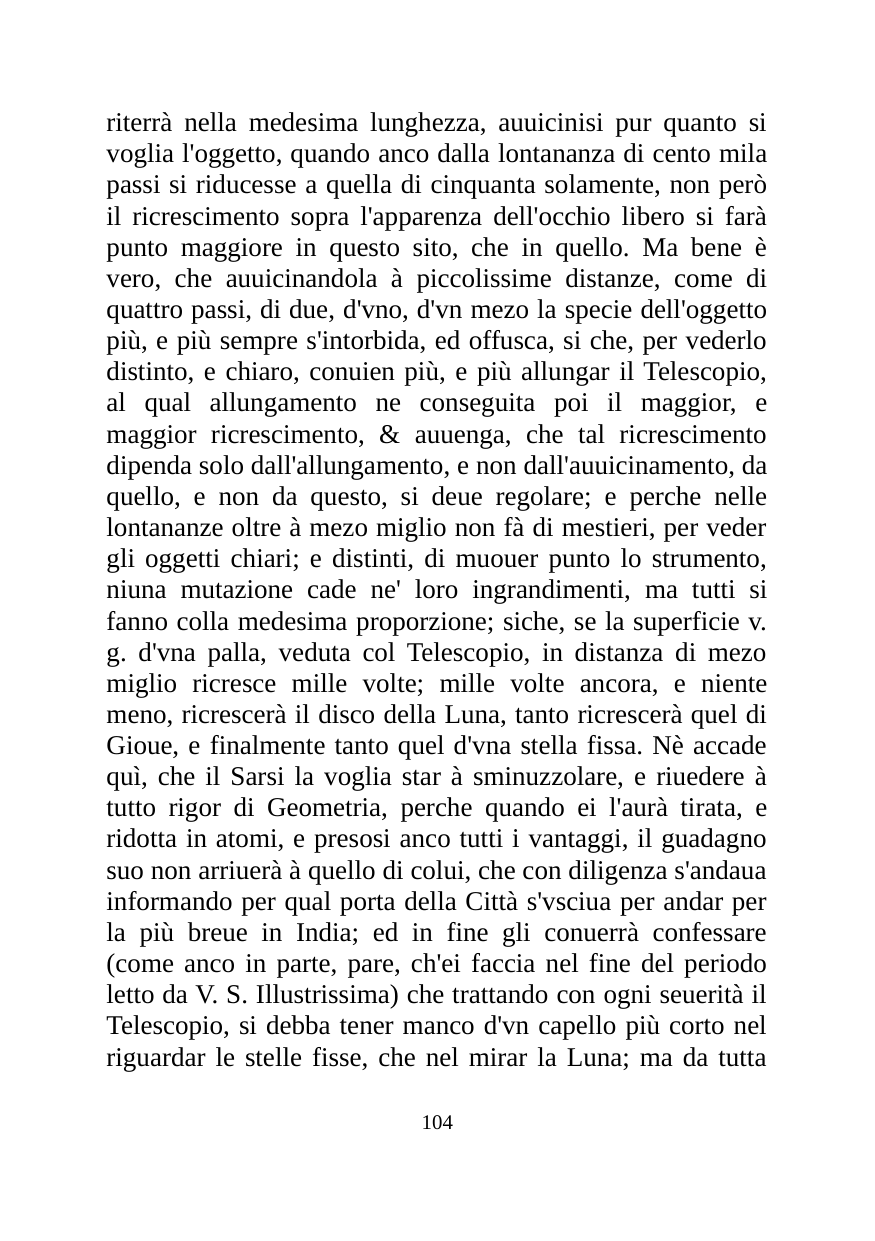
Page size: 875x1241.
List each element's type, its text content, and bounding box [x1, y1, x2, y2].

text riterrà nella medesima lunghezza, auuicinisi pur quanto si voglia l'oggetto, quando anco dalla lontananza di cento mila passi si riducesse a quella di cinquanta solamente, non però il ricrescimento sopra l'apparenza dell'occhio libero si farà punto maggiore in questo sito, che in quello. Ma bene è vero, che auuicinandola à piccolissime distanze, come di quattro passi, di due, d'vno, d'vn mezo la specie dell'oggetto più, e più sempre s'intorbida, ed offusca, si che, per vederlo distinto, e chiaro, conuien più, e più allungar il Telescopio, al qual allungamento ne conseguita poi il maggior, e maggior ricrescimento, & auuenga, che tal ricrescimento dipenda solo dall'allungamento, e non dall'auuicinamento, da quello, e non da questo, si deue regolare; e perche nelle lontananze oltre à mezo miglio non fà di mestieri, per veder gli oggetti chiari; e distinti, di muouer punto lo strumento, niuna mutazione cade ne' loro ingrandimenti, ma tutti si fanno colla medesima proporzione; siche, se la superficie v. g. d'vna palla, veduta col Telescopio, in distanza di mezo miglio ricresce mille volte; mille volte ancora, e niente meno, ricrescerà il disco della Luna, tanto ricrescerà quel di Gioue, e finalmente tanto quel d'vna stella fissa. Nè accade quì, che il Sarsi la voglia star à sminuzzolare, e riuedere à tutto rigor di Geometria, perche quando ei l'aurà tirata, e ridotta in atomi, e presosi anco tutti i vantaggi, il guadagno suo non arriuerà à quello di colui, che con diligenza s'andaua informando per qual porta della Città s'vsciua per andar per la più breue in India; ed in fine gli conuerrà confessare (come anco in parte, pare, ch'ei faccia nel fine del periodo letto da V. S. Illustrissima) che trattando con ogni seuerità il Telescopio, si debba tener manco d'vn capello più corto nel riguardar le stelle fisse, che nel mirar la Luna; ma da tutta [106, 106, 768, 1072]
